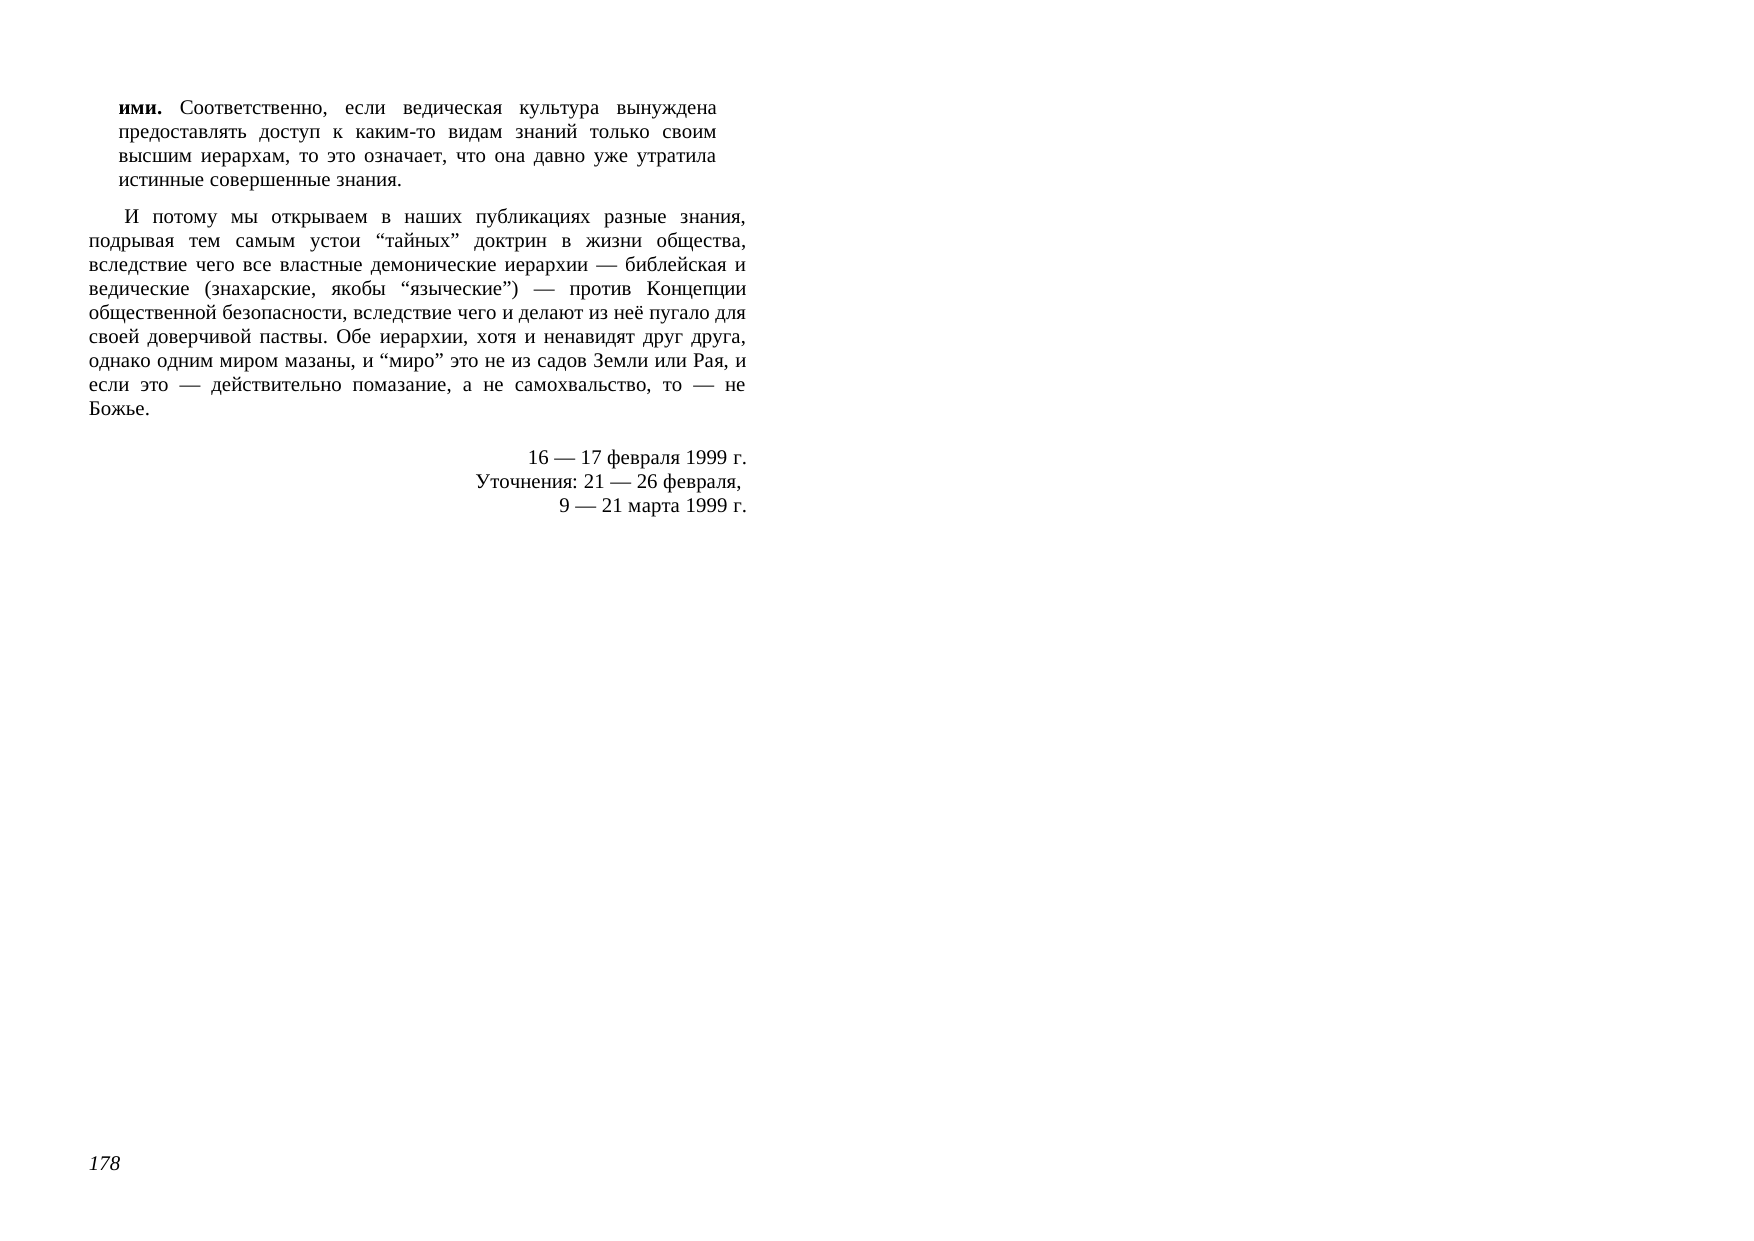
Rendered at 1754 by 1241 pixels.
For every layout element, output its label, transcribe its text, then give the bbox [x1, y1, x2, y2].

text Уточнения: 21 — 26 февраля, 9 — 21 марта 1999 г. [89, 469, 747, 517]
text И потому мы открываем в наших публикациях разные знания, подрывая тем самым устои “тайных” доктрин в жизни общества, вследствие чего все властные демонические иерархии — библейская и ведические (знахарские, якобы “языческие”) — против Концепции общественной безопасности, вследствие чего и делают из неё пугало для своей доверчивой паствы. Обе иерархии, хотя и ненавидят друг друга, однако одним миром мазаны, и “миро” это не из садов Земли или Рая, и если это — действительно помазание, а не самохвальство, то — не Божье. [89, 204, 747, 420]
text 16 — 17 февраля 1999 г. [89, 445, 747, 469]
text ими. Соответственно, если ведическая культура вынуждена предоставлять доступ к каким-то видам знаний только своим высшим иерархам, то это означает, что она давно уже утратила истинные совершенные знания. [118, 95, 717, 191]
